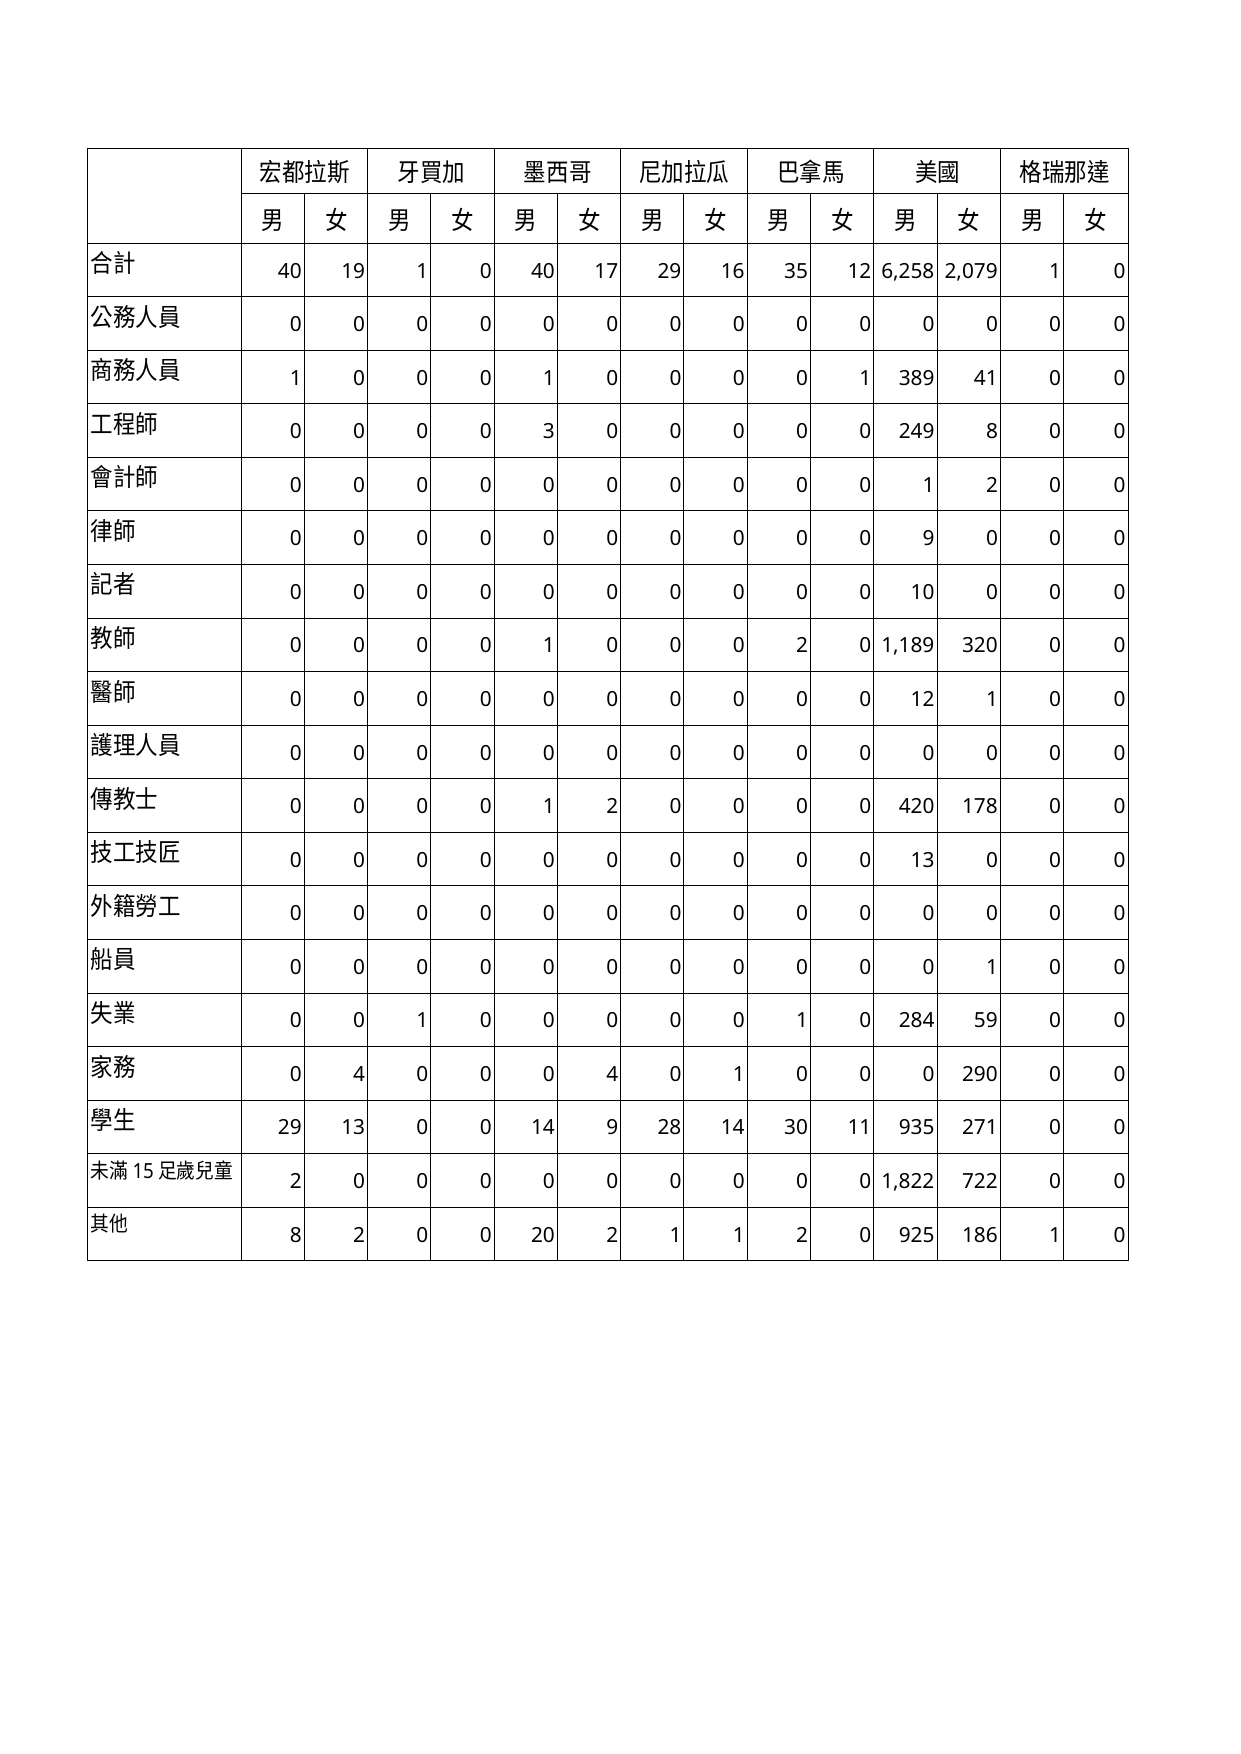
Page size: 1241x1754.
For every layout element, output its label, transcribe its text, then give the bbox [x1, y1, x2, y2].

table_cell 0 [495, 297, 557, 350]
table_cell 0 [558, 619, 620, 671]
table_cell 0 [748, 672, 810, 724]
table_cell 0 [684, 297, 747, 350]
table_cell 0 [621, 1154, 683, 1207]
table_cell 0 [242, 833, 304, 885]
table_cell 0 [431, 672, 494, 724]
table_cell 935 [874, 1101, 937, 1153]
table_cell 35 [748, 244, 810, 296]
table_cell 0 [495, 565, 557, 617]
table_cell 0 [621, 994, 683, 1046]
table_cell 0 [305, 726, 367, 778]
table_cell 249 [874, 404, 937, 457]
table_cell 0 [242, 672, 304, 724]
table_cell 0 [305, 1154, 367, 1207]
table_cell 護理人員 [88, 726, 241, 778]
table_cell 0 [874, 1047, 937, 1099]
table_cell 9 [558, 1101, 620, 1153]
table_cell 0 [242, 940, 304, 992]
table_cell 0 [368, 1101, 430, 1153]
table_cell 女 [305, 194, 367, 243]
table_cell 0 [1001, 511, 1063, 564]
table_cell 28 [621, 1101, 683, 1153]
table_cell 0 [368, 833, 430, 885]
table_cell 0 [748, 458, 810, 510]
table_cell 0 [1064, 565, 1128, 617]
table_cell 0 [431, 511, 494, 564]
table_cell 0 [938, 726, 1000, 778]
table_cell 2,079 [938, 244, 1000, 296]
table_cell 0 [621, 833, 683, 885]
table_cell 0 [305, 351, 367, 403]
table_cell 0 [748, 565, 810, 617]
table_cell 0 [305, 565, 367, 617]
table_cell 0 [558, 672, 620, 724]
table_cell 0 [558, 565, 620, 617]
table_cell 外籍勞工 [88, 886, 241, 939]
table_cell 0 [1001, 619, 1063, 671]
table_cell 2 [558, 779, 620, 832]
table_cell 0 [368, 351, 430, 403]
table_cell 0 [621, 940, 683, 992]
table_cell 0 [1001, 779, 1063, 832]
table_cell 0 [368, 726, 430, 778]
table_cell 0 [431, 565, 494, 617]
table_cell 0 [242, 886, 304, 939]
table_cell 1,822 [874, 1154, 937, 1207]
table_cell 0 [431, 404, 494, 457]
table_cell 0 [431, 726, 494, 778]
table_cell 0 [684, 886, 747, 939]
table_header 牙買加 [368, 149, 494, 193]
table_cell 0 [811, 297, 873, 350]
table_cell 男 [748, 194, 810, 243]
table_cell 0 [811, 1208, 873, 1260]
table_cell 41 [938, 351, 1000, 403]
table_cell 10 [874, 565, 937, 617]
table_cell 女 [938, 194, 1000, 243]
table_cell 0 [811, 404, 873, 457]
table_cell 家務 [88, 1047, 241, 1099]
table_cell 0 [811, 672, 873, 724]
table_cell 1 [938, 672, 1000, 724]
table_cell 0 [1064, 886, 1128, 939]
table_cell 29 [242, 1101, 304, 1153]
table_cell 女 [1064, 194, 1128, 243]
table_cell 男 [368, 194, 430, 243]
table_cell 0 [811, 886, 873, 939]
table_cell 0 [368, 779, 430, 832]
table_cell 女 [684, 194, 747, 243]
table_cell 0 [1064, 351, 1128, 403]
table_cell 0 [495, 1047, 557, 1099]
table_cell 記者 [88, 565, 241, 617]
table_cell 1 [748, 994, 810, 1046]
table_cell 0 [621, 511, 683, 564]
table_cell 0 [621, 565, 683, 617]
table_cell 0 [684, 672, 747, 724]
table_cell 0 [305, 779, 367, 832]
table_cell 教師 [88, 619, 241, 671]
table_cell 學生 [88, 1101, 241, 1153]
table_cell 會計師 [88, 458, 241, 510]
table_cell 1 [684, 1208, 747, 1260]
table_cell 0 [621, 726, 683, 778]
table_cell 0 [558, 833, 620, 885]
table_cell 0 [748, 511, 810, 564]
table_cell 0 [431, 297, 494, 350]
table_cell 1 [938, 940, 1000, 992]
table_cell 0 [305, 833, 367, 885]
table_cell 0 [1001, 1154, 1063, 1207]
table_cell 0 [748, 779, 810, 832]
table_cell 0 [431, 833, 494, 885]
table_cell 0 [431, 619, 494, 671]
table_cell 0 [811, 833, 873, 885]
table_cell 0 [748, 833, 810, 885]
table_cell 0 [1064, 994, 1128, 1046]
table_cell 1 [368, 244, 430, 296]
table_cell 16 [684, 244, 747, 296]
table_cell 14 [684, 1101, 747, 1153]
table_cell 1 [811, 351, 873, 403]
table_cell 0 [305, 886, 367, 939]
table_cell 0 [621, 886, 683, 939]
table_cell 178 [938, 779, 1000, 832]
table_cell 0 [558, 297, 620, 350]
table_cell 0 [495, 1154, 557, 1207]
table_cell 0 [558, 940, 620, 992]
table_cell 1 [874, 458, 937, 510]
table_cell 0 [242, 511, 304, 564]
table_cell 0 [431, 244, 494, 296]
table_cell 0 [1001, 726, 1063, 778]
table_cell 0 [1064, 779, 1128, 832]
table_cell 0 [748, 886, 810, 939]
table_cell 1 [621, 1208, 683, 1260]
table_cell 0 [368, 886, 430, 939]
table_cell 0 [368, 940, 430, 992]
table_cell 0 [684, 833, 747, 885]
table_cell 其他 [88, 1208, 241, 1260]
table_cell 0 [748, 940, 810, 992]
table_cell 0 [305, 940, 367, 992]
table_cell 0 [242, 404, 304, 457]
table_cell 失業 [88, 994, 241, 1046]
table_cell 1,189 [874, 619, 937, 671]
table_cell 0 [242, 1047, 304, 1099]
table_cell 13 [305, 1101, 367, 1153]
table_cell 0 [684, 1154, 747, 1207]
table_cell 4 [558, 1047, 620, 1099]
table_cell 30 [748, 1101, 810, 1153]
table_cell 醫師 [88, 672, 241, 724]
table_cell 0 [748, 1047, 810, 1099]
table_cell 0 [1064, 833, 1128, 885]
table_cell 20 [495, 1208, 557, 1260]
table_cell 0 [305, 458, 367, 510]
table_cell 0 [368, 404, 430, 457]
table_cell 0 [621, 458, 683, 510]
table_cell 0 [431, 1047, 494, 1099]
table_cell 40 [495, 244, 557, 296]
table_cell 8 [938, 404, 1000, 457]
table_cell 0 [431, 1101, 494, 1153]
table_cell 0 [684, 565, 747, 617]
table_header 宏都拉斯 [242, 149, 367, 193]
table_cell 925 [874, 1208, 937, 1260]
table_cell 0 [1064, 1208, 1128, 1260]
table_cell 0 [874, 886, 937, 939]
table_cell 0 [811, 1154, 873, 1207]
table_cell 0 [1001, 994, 1063, 1046]
table_cell 0 [558, 511, 620, 564]
table_cell 工程師 [88, 404, 241, 457]
table_cell 0 [242, 726, 304, 778]
table_cell 0 [242, 779, 304, 832]
table_cell 0 [495, 672, 557, 724]
table_cell 1 [495, 779, 557, 832]
table_cell 4 [305, 1047, 367, 1099]
table_cell 0 [1001, 940, 1063, 992]
table_cell 0 [874, 726, 937, 778]
table_cell 0 [811, 779, 873, 832]
table_cell 0 [811, 1047, 873, 1099]
table_cell 2 [938, 458, 1000, 510]
table_cell 0 [242, 565, 304, 617]
table_cell 0 [1064, 404, 1128, 457]
table_cell 0 [368, 1047, 430, 1099]
table_cell 2 [242, 1154, 304, 1207]
table_cell 0 [305, 672, 367, 724]
table_cell 0 [684, 404, 747, 457]
table_cell 0 [1001, 404, 1063, 457]
table_cell 320 [938, 619, 1000, 671]
table_cell 1 [1001, 244, 1063, 296]
table_cell 0 [684, 458, 747, 510]
table_cell 420 [874, 779, 937, 832]
table_cell 0 [684, 511, 747, 564]
table_cell 0 [684, 351, 747, 403]
table_cell 0 [811, 619, 873, 671]
table_cell 0 [431, 779, 494, 832]
table_cell 0 [621, 619, 683, 671]
table_cell 19 [305, 244, 367, 296]
table_cell 0 [1001, 833, 1063, 885]
table_cell 0 [1001, 297, 1063, 350]
table_cell 0 [1001, 886, 1063, 939]
table_cell 0 [305, 994, 367, 1046]
table_cell 0 [558, 726, 620, 778]
table_cell 0 [242, 297, 304, 350]
table_cell 0 [368, 619, 430, 671]
table_cell 12 [811, 244, 873, 296]
table_cell 0 [748, 351, 810, 403]
table_cell 389 [874, 351, 937, 403]
table_cell 2 [748, 1208, 810, 1260]
table_cell 0 [1064, 1101, 1128, 1153]
table_cell 11 [811, 1101, 873, 1153]
table_cell 男 [242, 194, 304, 243]
table_cell 0 [1064, 940, 1128, 992]
table_cell 0 [874, 297, 937, 350]
table_cell 0 [684, 994, 747, 1046]
table_cell 0 [1064, 297, 1128, 350]
table_cell 722 [938, 1154, 1000, 1207]
table_cell 0 [368, 1208, 430, 1260]
table_cell 0 [811, 994, 873, 1046]
table_cell 0 [558, 886, 620, 939]
table_cell 0 [368, 511, 430, 564]
table_cell 13 [874, 833, 937, 885]
table_header 格瑞那達 [1001, 149, 1128, 193]
table_cell 船員 [88, 940, 241, 992]
table_cell 0 [431, 1208, 494, 1260]
table_cell 59 [938, 994, 1000, 1046]
table_cell 2 [558, 1208, 620, 1260]
table_header [88, 149, 241, 243]
table_cell 合計 [88, 244, 241, 296]
table_cell 0 [431, 886, 494, 939]
table_cell 0 [495, 886, 557, 939]
table_cell 0 [431, 940, 494, 992]
table_cell 0 [621, 404, 683, 457]
table_cell 1 [684, 1047, 747, 1099]
table_cell 271 [938, 1101, 1000, 1153]
table_cell 技工技匠 [88, 833, 241, 885]
table_cell 0 [495, 458, 557, 510]
table_cell 商務人員 [88, 351, 241, 403]
table_cell 0 [368, 672, 430, 724]
table_cell 0 [938, 297, 1000, 350]
table_cell 律師 [88, 511, 241, 564]
table_cell 0 [1064, 726, 1128, 778]
table_cell 290 [938, 1047, 1000, 1099]
table_header 尼加拉瓜 [621, 149, 747, 193]
table_cell 12 [874, 672, 937, 724]
table_cell 0 [748, 726, 810, 778]
table_cell 14 [495, 1101, 557, 1153]
table_cell 0 [242, 994, 304, 1046]
table_cell 0 [621, 672, 683, 724]
table_cell 0 [621, 351, 683, 403]
table_cell 0 [368, 1154, 430, 1207]
table_cell 2 [748, 619, 810, 671]
table_cell 0 [811, 565, 873, 617]
table_cell 0 [368, 565, 430, 617]
table_cell 0 [431, 458, 494, 510]
table_cell 0 [748, 1154, 810, 1207]
table_cell 0 [558, 351, 620, 403]
table_cell 0 [1001, 1047, 1063, 1099]
table_cell 0 [1064, 458, 1128, 510]
table_cell 0 [368, 297, 430, 350]
table_cell 2 [305, 1208, 367, 1260]
table_cell 0 [938, 886, 1000, 939]
table_header 巴拿馬 [748, 149, 873, 193]
table_cell 0 [874, 940, 937, 992]
table_cell 0 [811, 511, 873, 564]
table_cell 0 [811, 940, 873, 992]
table_cell 傳教士 [88, 779, 241, 832]
table_cell 0 [684, 940, 747, 992]
table_cell 0 [368, 458, 430, 510]
table_cell 0 [431, 351, 494, 403]
table_cell 0 [684, 619, 747, 671]
table_cell 0 [558, 1154, 620, 1207]
table_cell 0 [1001, 672, 1063, 724]
table_cell 0 [748, 404, 810, 457]
table_cell 0 [558, 458, 620, 510]
table_cell 0 [621, 779, 683, 832]
table_cell 0 [1064, 244, 1128, 296]
table_cell 186 [938, 1208, 1000, 1260]
table_cell 0 [1001, 458, 1063, 510]
table_cell 女 [811, 194, 873, 243]
table_cell 9 [874, 511, 937, 564]
table_cell 0 [558, 404, 620, 457]
table_cell 0 [811, 726, 873, 778]
table_cell 女 [431, 194, 494, 243]
table_cell 0 [305, 619, 367, 671]
table_cell 40 [242, 244, 304, 296]
table_cell 8 [242, 1208, 304, 1260]
table_cell 1 [368, 994, 430, 1046]
table_cell 3 [495, 404, 557, 457]
table_cell 男 [621, 194, 683, 243]
table_cell 0 [305, 511, 367, 564]
table_cell 29 [621, 244, 683, 296]
table_cell 公務人員 [88, 297, 241, 350]
table_cell 0 [495, 833, 557, 885]
table_cell 0 [1064, 672, 1128, 724]
table_cell 0 [811, 458, 873, 510]
table_cell 0 [1001, 351, 1063, 403]
table_cell 0 [305, 297, 367, 350]
table_cell 1 [495, 351, 557, 403]
table_cell 0 [621, 297, 683, 350]
table_cell 0 [1064, 1047, 1128, 1099]
table_cell 女 [558, 194, 620, 243]
table_cell 0 [1001, 565, 1063, 617]
table_cell 0 [938, 511, 1000, 564]
table_cell 0 [748, 297, 810, 350]
table_cell 男 [495, 194, 557, 243]
table_cell 0 [621, 1047, 683, 1099]
table_cell 0 [431, 994, 494, 1046]
table_cell 0 [242, 458, 304, 510]
table_cell 0 [242, 619, 304, 671]
table_cell 0 [938, 565, 1000, 617]
table_cell 0 [1064, 1154, 1128, 1207]
table_cell 0 [1001, 1101, 1063, 1153]
table_header 美國 [874, 149, 1000, 193]
table_header 墨西哥 [495, 149, 620, 193]
table_cell 0 [558, 994, 620, 1046]
table_cell 0 [305, 404, 367, 457]
table_cell 284 [874, 994, 937, 1046]
table_cell 男 [1001, 194, 1063, 243]
table_cell 6,258 [874, 244, 937, 296]
table_cell 0 [684, 779, 747, 832]
table_cell 0 [495, 940, 557, 992]
table_cell 未滿15足歲兒童 [88, 1154, 241, 1207]
table_cell 17 [558, 244, 620, 296]
table_cell 0 [1064, 619, 1128, 671]
table_cell 0 [495, 726, 557, 778]
table_cell 男 [874, 194, 937, 243]
table_cell 0 [938, 833, 1000, 885]
table_cell 0 [684, 726, 747, 778]
table_cell 0 [495, 511, 557, 564]
table_cell 1 [1001, 1208, 1063, 1260]
table_cell 1 [242, 351, 304, 403]
table_cell 0 [495, 994, 557, 1046]
table_cell 0 [1064, 511, 1128, 564]
table_cell 1 [495, 619, 557, 671]
table_cell 0 [431, 1154, 494, 1207]
